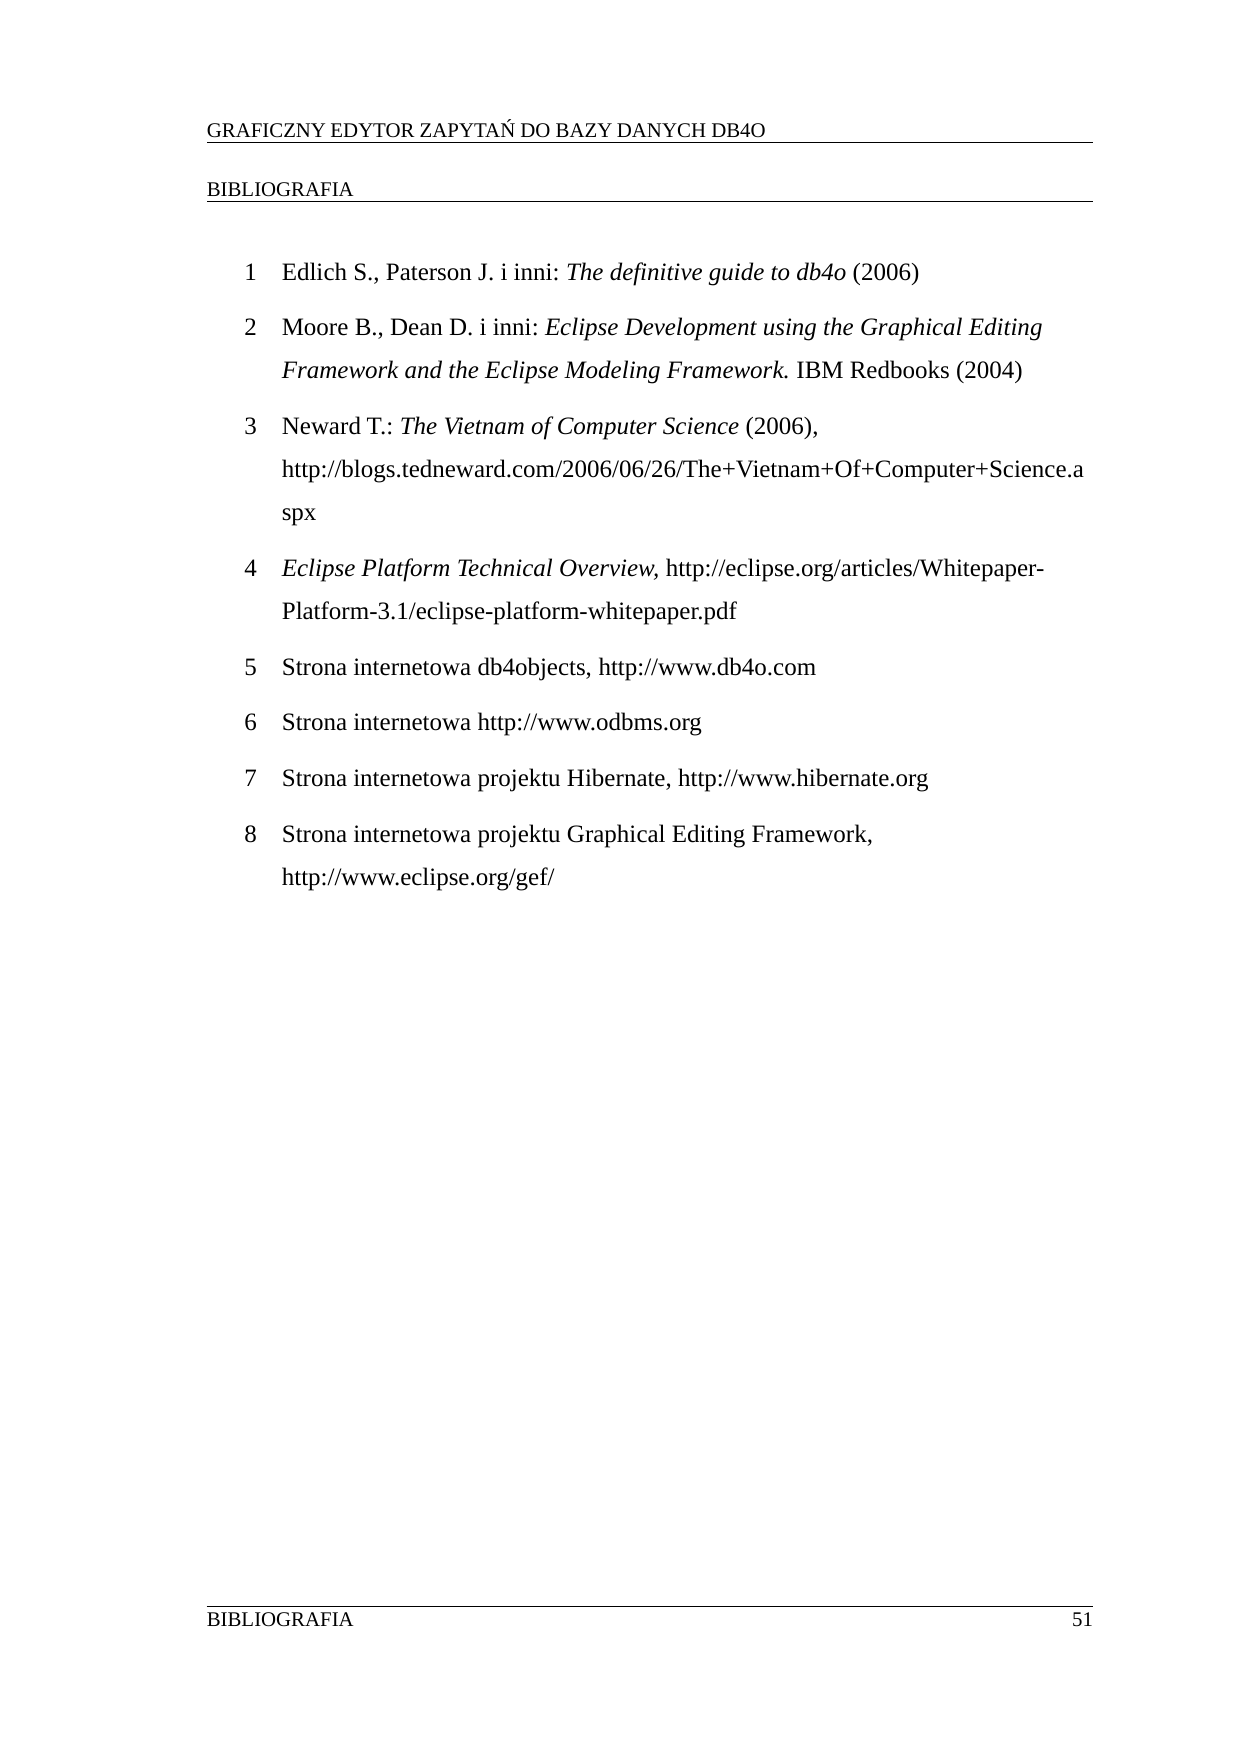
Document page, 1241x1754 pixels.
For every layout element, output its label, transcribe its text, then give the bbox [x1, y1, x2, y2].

list Moore B., Dean D. i inni: Eclipse Development using the Graphical Editing Framework and the Eclipse Modeling Framework. IBM Redbooks (2004) [244, 312, 1093, 384]
list Strona internetowa http://www.odbms.org [244, 707, 1093, 736]
list Eclipse Platform Technical Overview, http://eclipse.org/articles/Whitepaper-Platform-3.1/eclipse-platform-whitepaper.pdf [244, 553, 1093, 625]
subtitle BIBLIOGRAFIA [207, 177, 1093, 201]
list Strona internetowa db4objects, http://www.db4o.com [244, 652, 1093, 681]
list Strona internetowa projektu Graphical Editing Framework, http://www.eclipse.org/gef/ [244, 819, 1093, 891]
list Edlich S., Paterson J. i inni: The definitive guide to db4o (2006) [244, 257, 1093, 286]
list Strona internetowa projektu Hibernate, http://www.hibernate.org [244, 763, 1093, 792]
list Neward T.: The Vietnam of Computer Science (2006), http://blogs.tedneward.com/2006/06/26/The+Vietnam+Of+Computer+Science.aspx [244, 411, 1093, 526]
